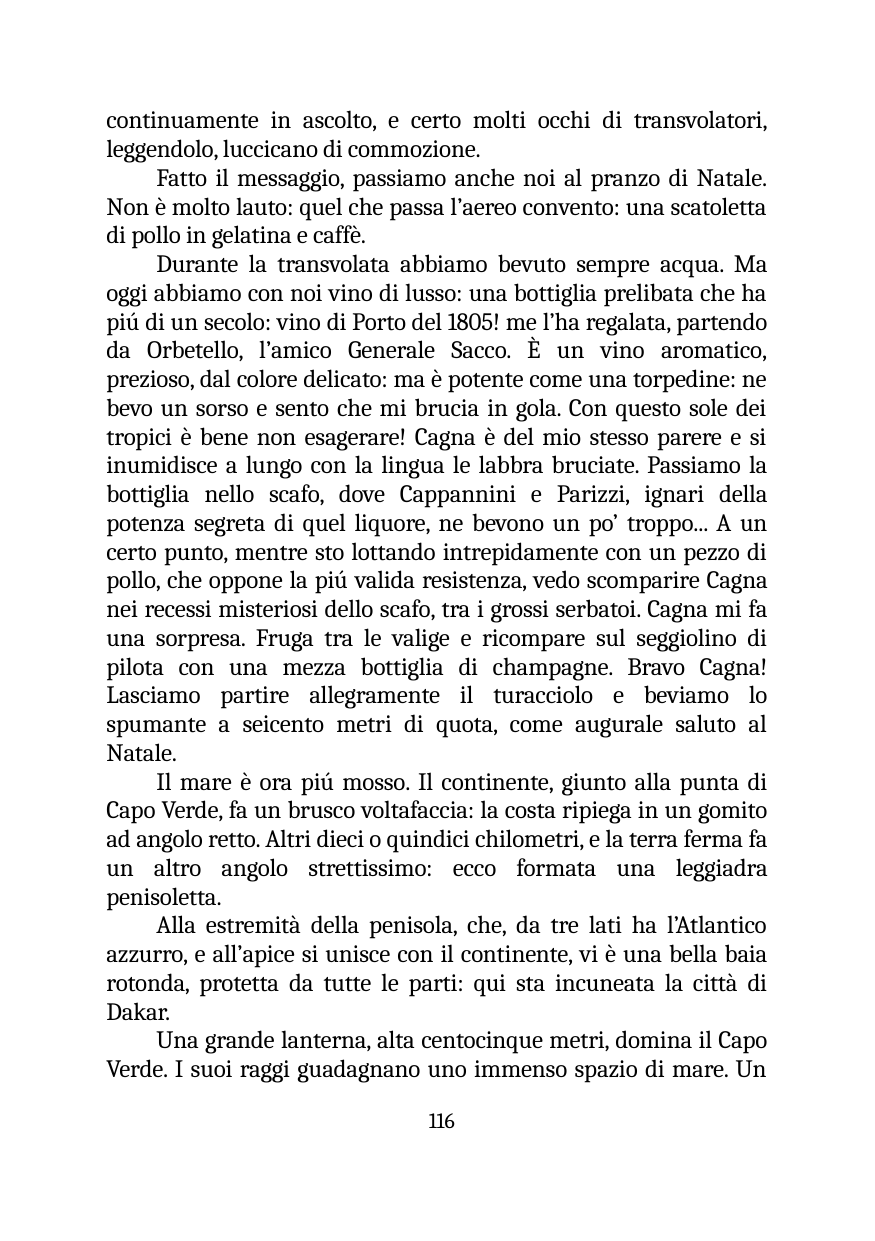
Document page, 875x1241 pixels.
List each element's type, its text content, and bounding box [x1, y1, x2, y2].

text Alla estremità della penisola, che, da tre lati ha l’Atlantico azzurro, e all’apice si unisce con il continente, vi è una bella baia rotonda, protetta da tutte le parti: qui sta incuneata la città di Dakar. [106, 911, 768, 1026]
text continuamente in ascolto, e certo molti occhi di transvolatori, leggendolo, luccicano di commozione. [106, 106, 768, 164]
text Fatto il messaggio, passiamo anche noi al pranzo di Natale. Non è molto lauto: quel che passa l’aereo convento: una scatoletta di pollo in gelatina e caffè. [106, 164, 768, 250]
text Il mare è ora piú mosso. Il continente, giunto alla punta di Capo Verde, fa un brusco voltafaccia: la costa ripiega in un gomito ad angolo retto. Altri dieci o quindici chilometri, e la terra ferma fa un altro angolo strettissimo: ecco formata una leggiadra penisoletta. [106, 767, 768, 911]
text Durante la transvolata abbiamo bevuto sempre acqua. Ma oggi abbiamo con noi vino di lusso: una bottiglia prelibata che ha piú di un secolo: vino di Porto del 1805! me l’ha regalata, partendo da Orbetello, l’amico Generale Sacco. È un vino aromatico, prezioso, dal colore delicato: ma è potente come una torpedine: ne bevo un sorso e sento che mi brucia in gola. Con questo sole dei tropici è bene non esagerare! Cagna è del mio stesso parere e si inumidisce a lungo con la lingua le labbra bruciate. Passiamo la bottiglia nello scafo, dove Cappannini e Parizzi, ignari della potenza segreta di quel liquore, ne bevono un po’ troppo... A un certo punto, mentre sto lottando intrepidamente con un pezzo di pollo, che oppone la piú valida resistenza, vedo scomparire Cagna nei recessi misteriosi dello scafo, tra i grossi serbatoi. Cagna mi fa una sorpresa. Fruga tra le valige e ricompare sul seggiolino di pilota con una mezza bottiglia di champagne. Bravo Cagna! Lasciamo partire allegramente il turacciolo e beviamo lo spumante a seicento metri di quota, come augurale saluto al Natale. [106, 250, 768, 767]
text Una grande lanterna, alta centocinque metri, domina il Capo Verde. I suoi raggi guadagnano uno immenso spazio di mare. Un [106, 1026, 768, 1084]
